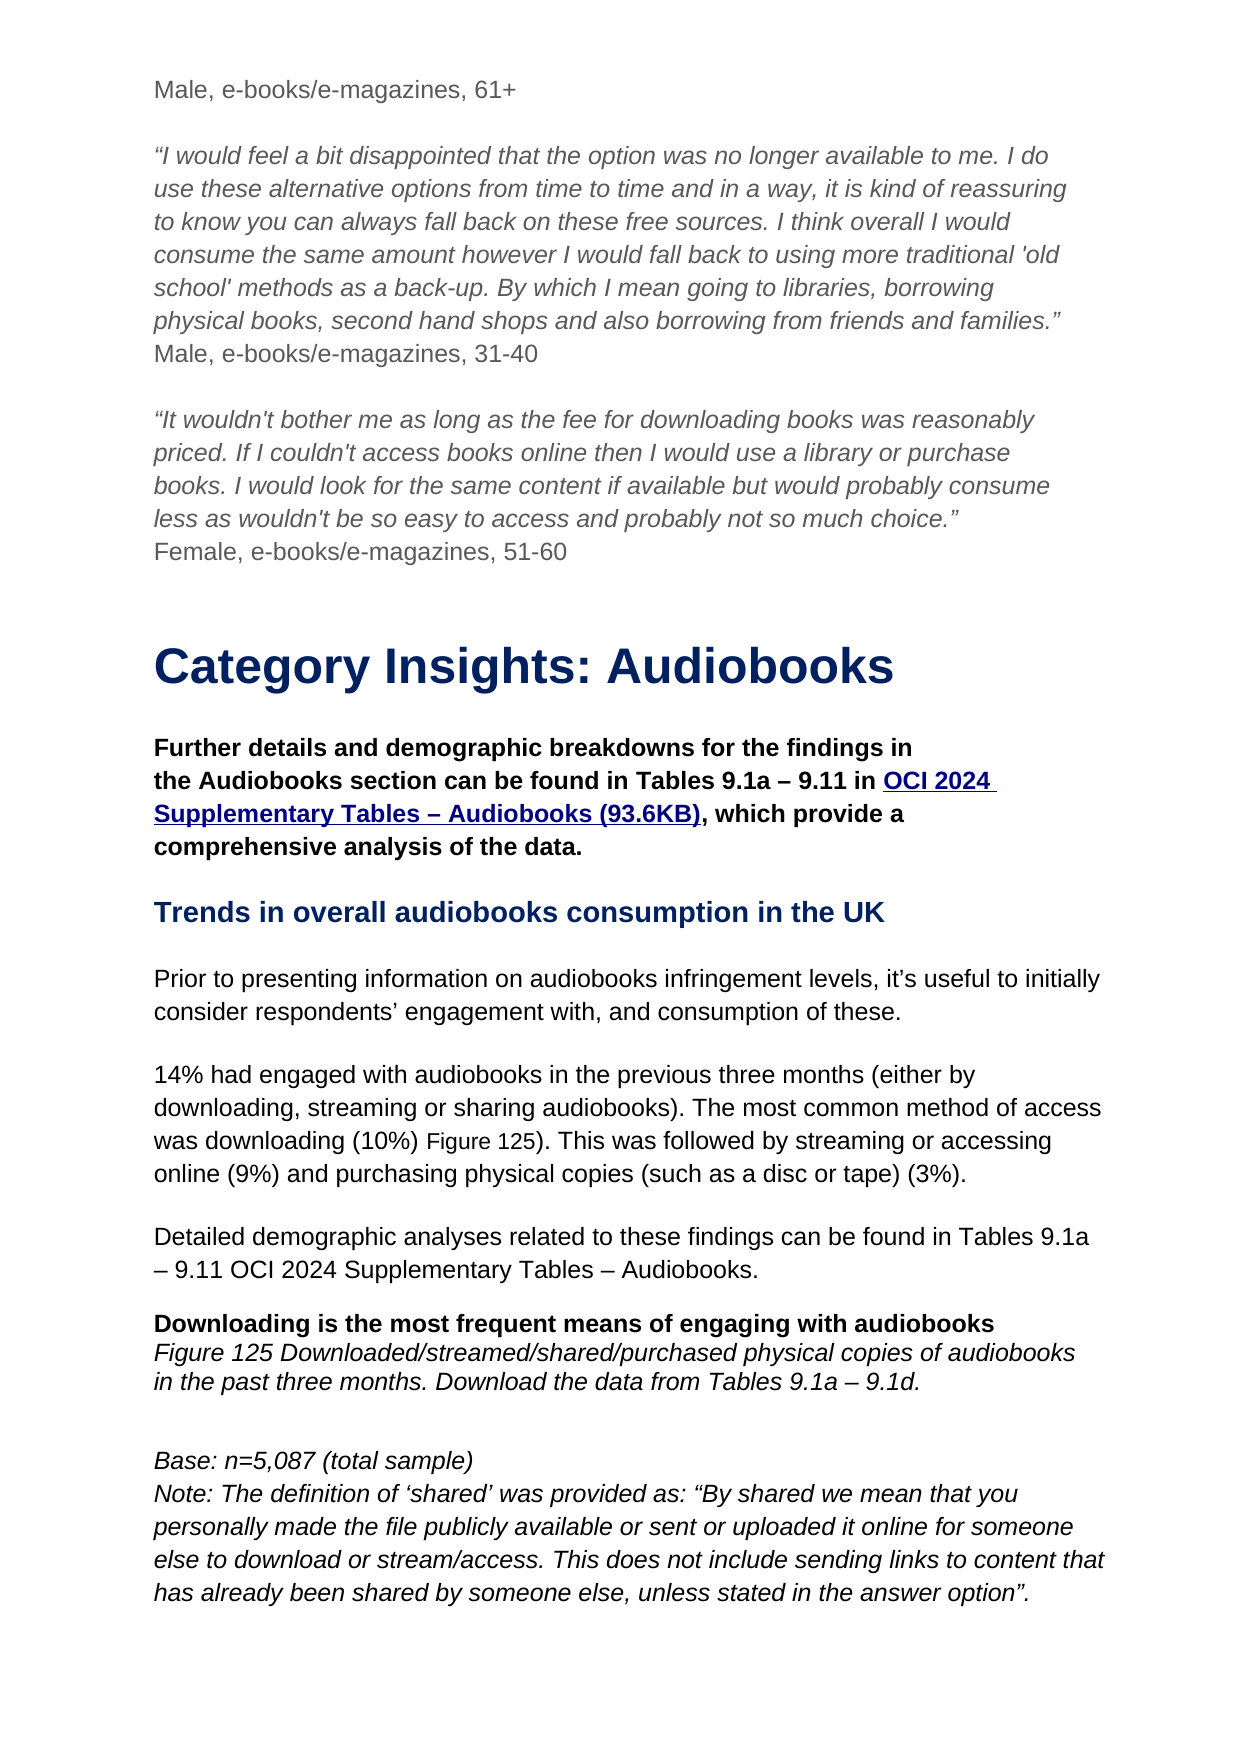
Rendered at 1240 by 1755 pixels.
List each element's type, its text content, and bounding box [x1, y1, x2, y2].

text Further details and demographic breakdowns for the findings in the Audiobooks section can be found in Tables 9.1a – 9.11 in OCI 2024 Supplementary Tables – Audiobooks (93.6KB), which provide a comprehensive analysis of the data. [153, 733, 1089, 860]
text 14% had engaged with audiobooks in the previous three months (either by downloading, streaming or sharing audiobooks). The most common method of access was downloading (10%) (Figure 125). This was followed by streaming or accessing online (9%) and purchasing physical copies (such as a disc or tape) (3%). [153, 1060, 1110, 1188]
subtitle Downloading is the most frequent means of engaging with audiobooks [153, 1309, 1089, 1338]
text Male, e-books/e-magazines, 31-40 [153, 339, 1089, 368]
subtitle Trends in overall audiobooks consumption in the UK [153, 895, 1089, 928]
text Male, e-books/e-magazines, 61+ [153, 75, 1089, 104]
text “I would feel a bit disappointed that the option was no longer available to me. I do use these alternative options from time to time and in a way, it is kind of reassuring to know you can always fall back on these free sources. I think overall I would consume the same amount however I would fall back to using more traditional 'old school' methods as a back-up. By which I mean going to libraries, borrowing physical books, second hand shops and also borrowing from friends and families.” [153, 141, 1089, 335]
text “It wouldn't bother me as long as the fee for downloading books was reasonably priced. If I couldn't access books online then I would use a library or purchase books. I would look for the same content if available but would probably consume less as wouldn't be so easy to access and probably not so much choice.” [153, 405, 1089, 533]
text Note: The definition of ‘shared’ was provided as: “By shared we mean that you personally made the file publicly available or sent or uploaded it online for someone else to download or stream/access. This does not include sending links to content that has already been shared by someone else, unless stated in the answer option”. [153, 1479, 1110, 1607]
text Female, e-books/e-magazines, 51-60 [153, 537, 1089, 566]
text Base: n=5,087 (total sample) [153, 1446, 1089, 1475]
text Detailed demographic analyses related to these findings can be found in Tables 9.1a – 9.11 OCI 2024 Supplementary Tables – Audiobooks. [153, 1222, 1101, 1284]
text Prior to presenting information on audiobooks infringement levels, it’s useful to initially consider respondents’ engagement with, and consumption of these. [153, 964, 1110, 1025]
text Figure 125 Downloaded/streamed/shared/purchased physical copies of audiobooks in the past three months. Download the data from Tables 9.1a – 9.1d. [153, 1338, 1089, 1395]
subtitle Category Insights: Audiobooks [153, 636, 1089, 694]
